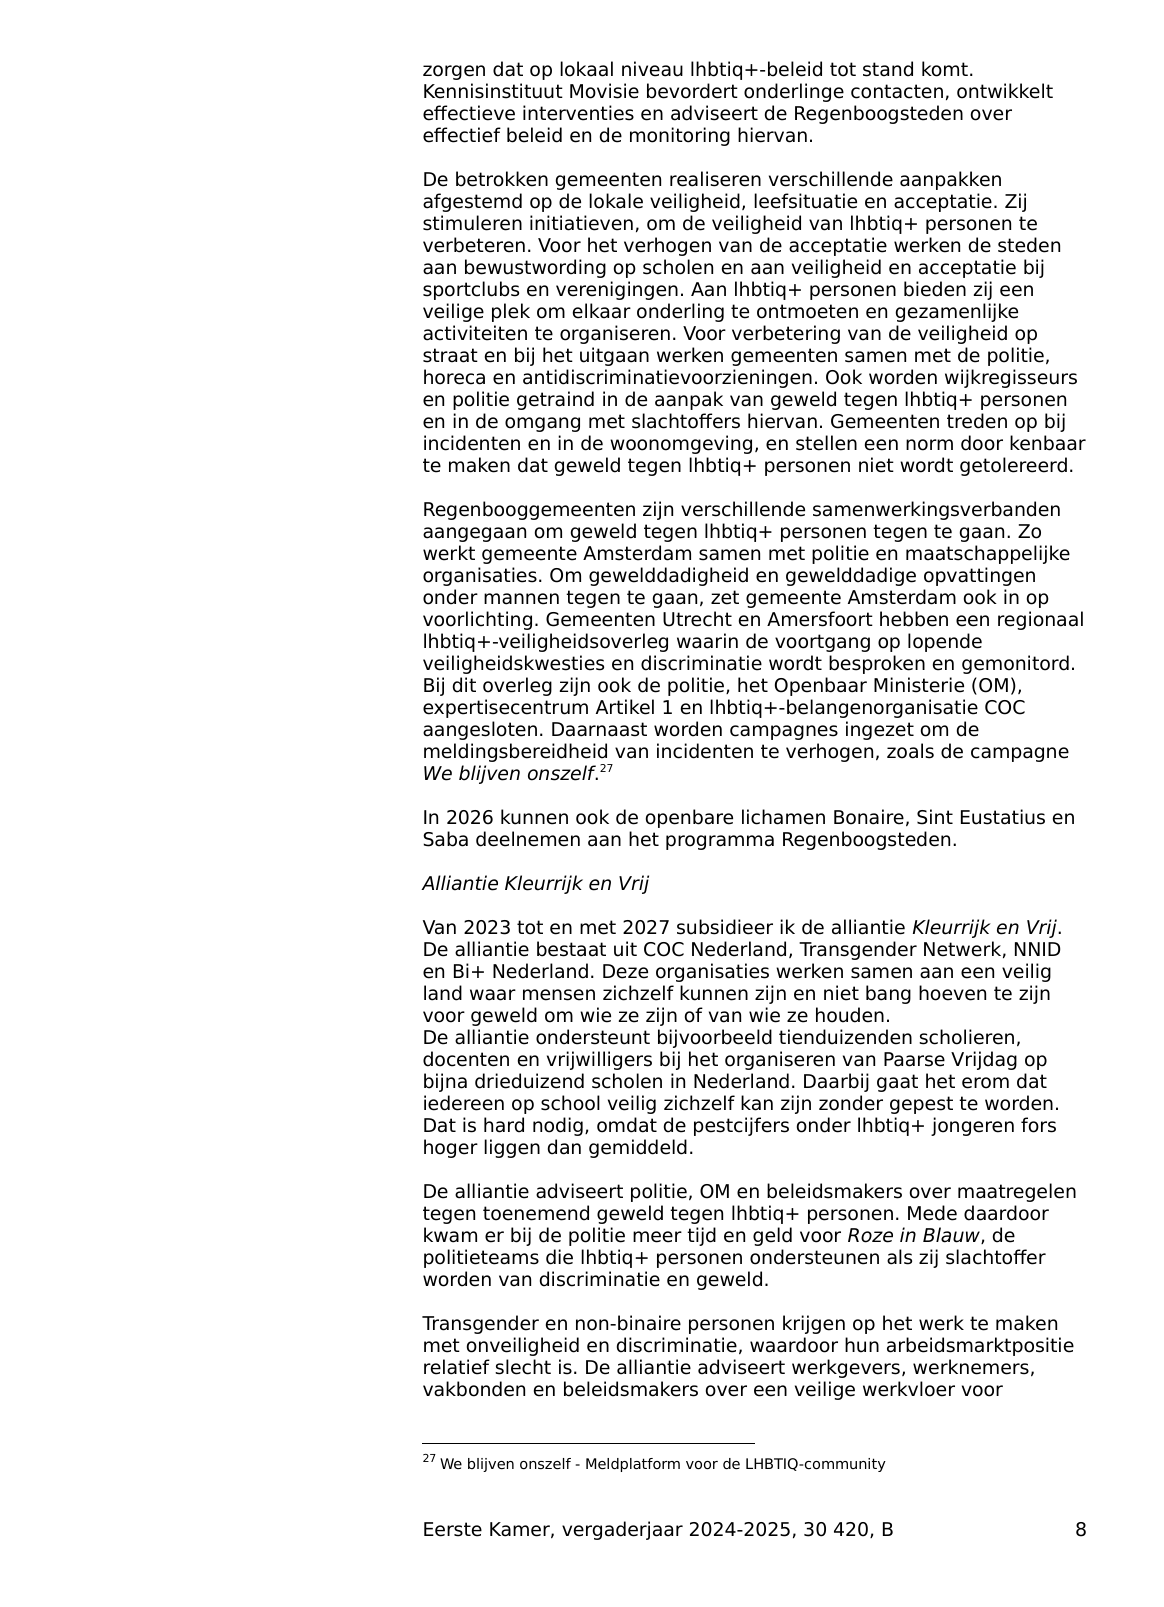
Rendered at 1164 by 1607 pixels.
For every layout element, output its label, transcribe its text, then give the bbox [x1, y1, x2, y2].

text Van 2023 tot en met 2027 subsidieer ik de alliantie Kleurrijk en Vrij. De alliantie bestaat uit COC Nederland, Transgender Netwerk, NNID en Bi+ Nederland. Deze organisaties werken samen aan een veilig land waar mensen zichzelf kunnen zijn en niet bang hoeven te zijn voor geweld om wie ze zijn of van wie ze houden. [422, 917, 1087, 1027]
text Regenbooggemeenten zijn verschillende samenwerkingsverbanden aangegaan om geweld tegen lhbtiq+ personen tegen te gaan. Zo werkt gemeente Amsterdam samen met politie en maatschappelijke organisaties. Om gewelddadigheid en gewelddadige opvattingen onder mannen tegen te gaan, zet gemeente Amsterdam ook in op voorlichting. Gemeenten Utrecht en Amersfoort hebben een regionaal lhbtiq+-veiligheidsoverleg waarin de voortgang op lopende veiligheidskwesties en discriminatie wordt besproken en gemonitord. Bij dit overleg zijn ook de politie, het Openbaar Ministerie (OM), expertisecentrum Artikel 1 en lhbtiq+-belangenorganisatie COC aangesloten. Daarnaast worden campagnes ingezet om de meldingsbereidheid van incidenten te verhogen, zoals de campagne We blijven onszelf. [422, 499, 1087, 785]
text De betrokken gemeenten realiseren verschillende aanpakken afgestemd op de lokale veiligheid, leefsituatie en acceptatie. Zij stimuleren initiatieven, om de veiligheid van lhbtiq+ personen te verbeteren. Voor het verhogen van de acceptatie werken de steden aan bewustwording op scholen en aan veiligheid en acceptatie bij sportclubs en verenigingen. Aan lhbtiq+ personen bieden zij een veilige plek om elkaar onderling te ontmoeten en gezamenlijke activiteiten te organiseren. Voor verbetering van de veiligheid op straat en bij het uitgaan werken gemeenten samen met de politie, horeca en antidiscriminatievoorzieningen. Ook worden wijkregisseurs en politie getraind in de aanpak van geweld tegen lhbtiq+ personen en in de omgang met slachtoffers hiervan. Gemeenten treden op bij incidenten en in de woonomgeving, en stellen een norm door kenbaar te maken dat geweld tegen lhbtiq+ personen niet wordt getolereerd. [422, 169, 1087, 477]
text De alliantie adviseert politie, OM en beleidsmakers over maatregelen tegen toenemend geweld tegen lhbtiq+ personen. Mede daardoor kwam er bij de politie meer tijd en geld voor Roze in Blauw, de politieteams die lhbtiq+ personen ondersteunen als zij slachtoffer worden van discriminatie en geweld. [422, 1181, 1087, 1291]
text zorgen dat op lokaal niveau lhbtiq+-beleid tot stand komt. Kennisinstituut Movisie bevordert onderlinge contacten, ontwikkelt effectieve interventies en adviseert de Regenboogsteden over effectief beleid en de monitoring hiervan. [422, 59, 1087, 147]
text Transgender en non-binaire personen krijgen op het werk te maken met onveiligheid en discriminatie, waardoor hun arbeidsmarktpositie relatief slecht is. De alliantie adviseert werkgevers, werknemers, vakbonden en beleidsmakers over een veilige werkvloer voor [422, 1313, 1087, 1401]
text We blijven onszelf - Meldplatform voor de LHBTIQ-community [422, 1452, 1087, 1474]
text De alliantie ondersteunt bijvoorbeeld tienduizenden scholieren, docenten en vrijwilligers bij het organiseren van Paarse Vrijdag op bijna drieduizend scholen in Nederland. Daarbij gaat het erom dat iedereen op school veilig zichzelf kan zijn zonder gepest te worden. Dat is hard nodig, omdat de pestcijfers onder lhbtiq+ jongeren fors hoger liggen dan gemiddeld. [422, 1027, 1087, 1159]
text In 2026 kunnen ook de openbare lichamen Bonaire, Sint Eustatius en Saba deelnemen aan het programma Regenboogsteden. [422, 807, 1087, 851]
subtitle Alliantie Kleurrijk en Vrij [422, 873, 1087, 895]
